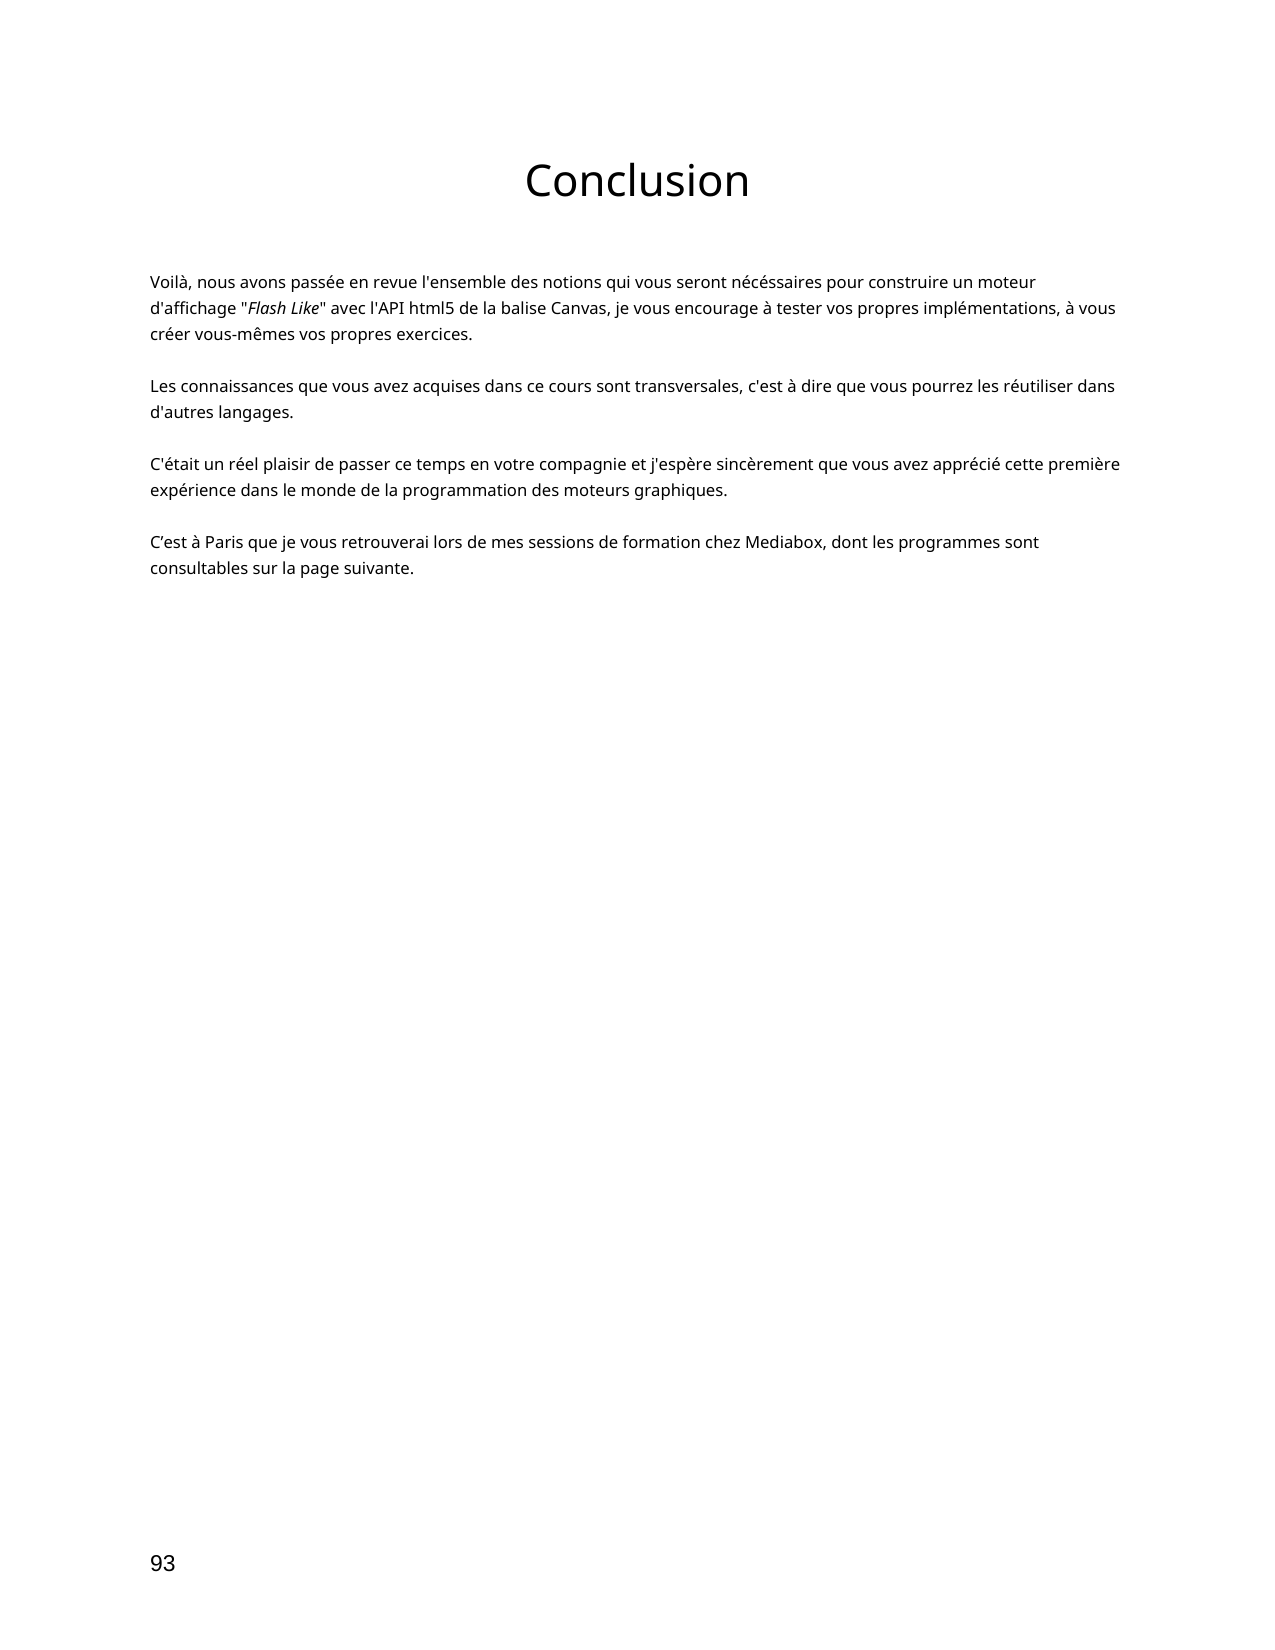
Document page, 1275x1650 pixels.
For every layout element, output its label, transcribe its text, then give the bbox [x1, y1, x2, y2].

text Voilà, nous avons passée en revue l'ensemble des notions qui vous seront nécéssaires pour construire un moteur d'affichage "Flash Like" avec l'API html5 de la balise Canvas, je vous encourage à tester vos propres implémentations, à vous créer vous-mêmes vos propres exercices. [150, 271, 1125, 345]
text C’est à Paris que je vous retrouverai lors de mes sessions de formation chez Mediabox, dont les programmes sont consultables sur la page suivante. [150, 531, 1125, 580]
text Les connaissances que vous avez acquises dans ce cours sont transversales, c'est à dire que vous pourrez les réutiliser dans d'autres langages. [150, 375, 1125, 423]
text C'était un réel plaisir de passer ce temps en votre compagnie et j'espère sincèrement que vous avez apprécié cette première expérience dans le monde de la programmation des moteurs graphiques. [150, 453, 1125, 502]
text Conclusion [150, 150, 1125, 209]
